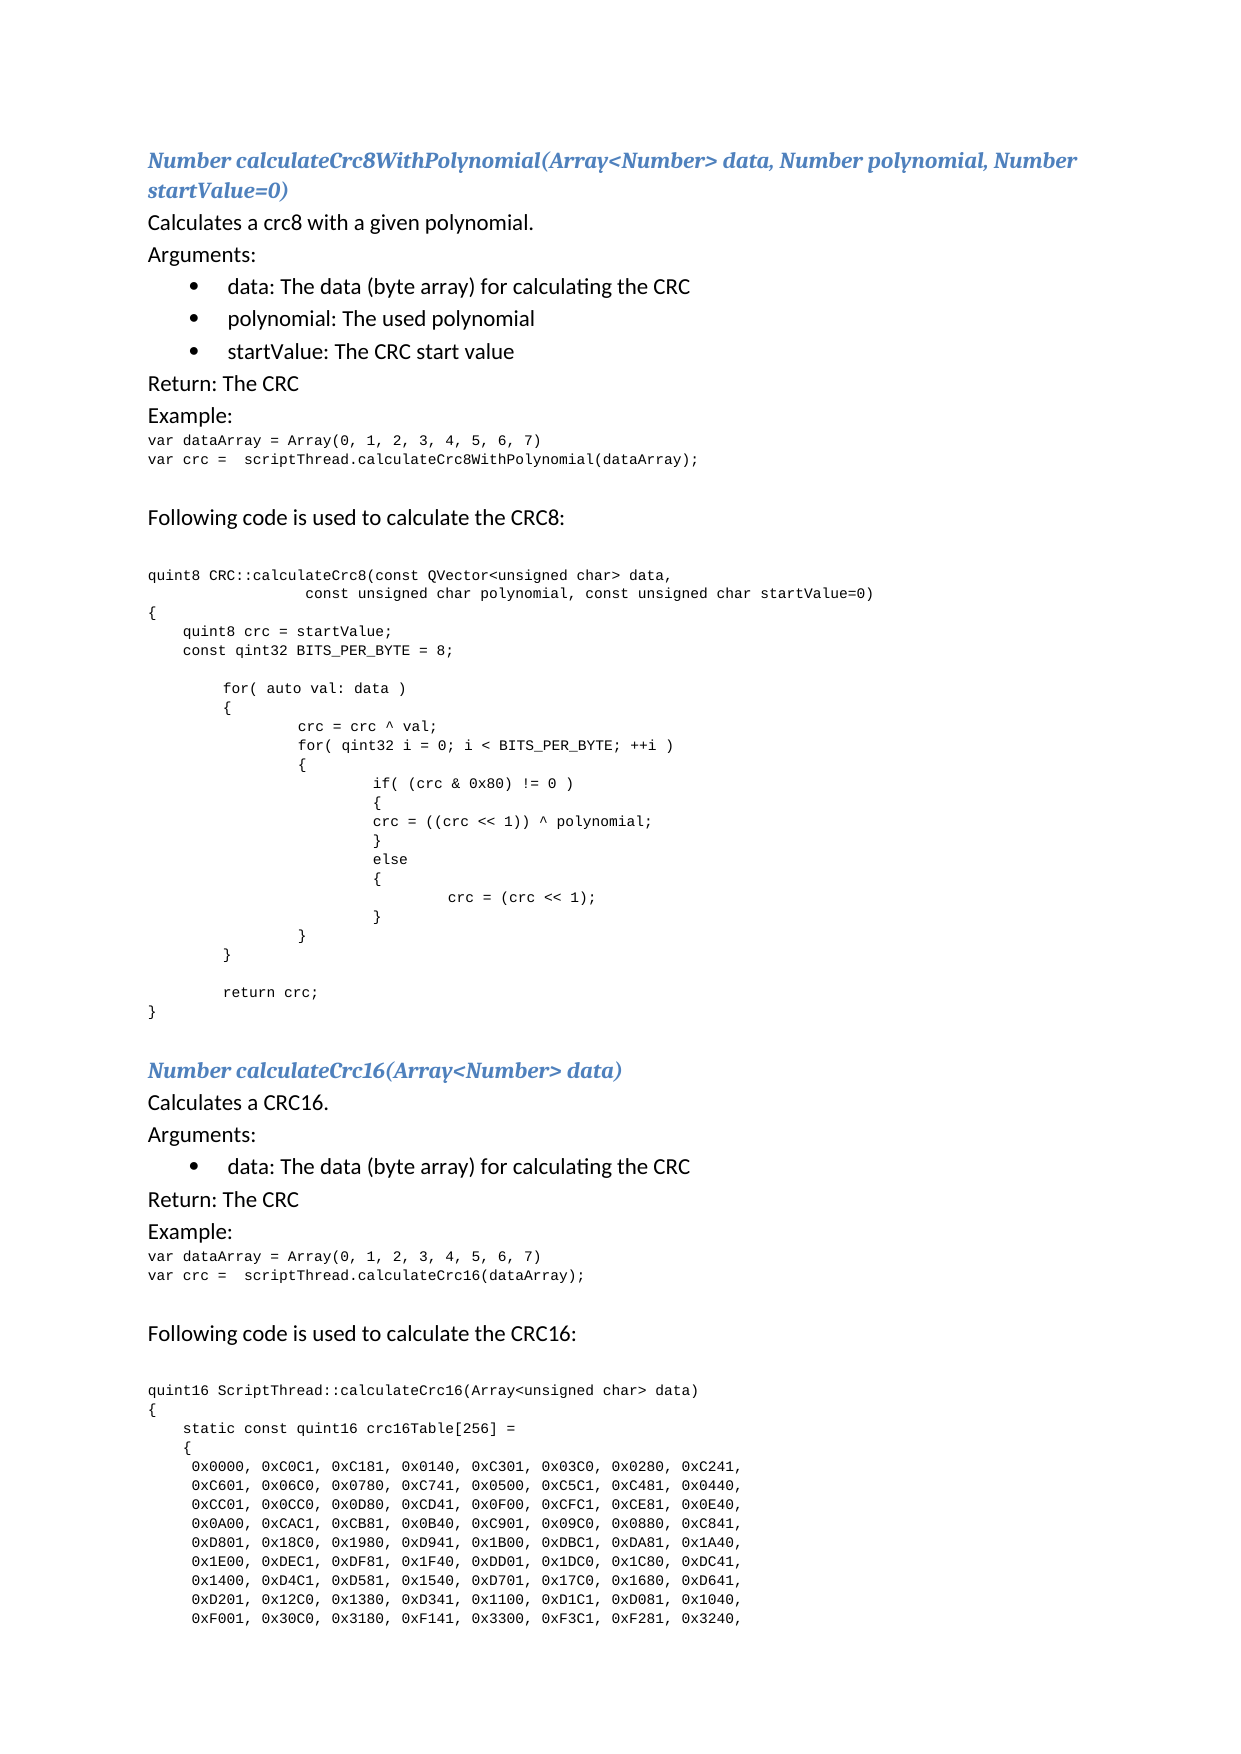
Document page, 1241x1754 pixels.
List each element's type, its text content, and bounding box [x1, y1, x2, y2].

text for( qint32 i = 0; i < BITS_PER_BYTE; ++i ) [223, 738, 1093, 755]
text } [148, 833, 1093, 850]
text var dataArray = Array(0, 1, 2, 3, 4, 5, 6, 7) [148, 433, 1093, 450]
subtitle Number calculateCrc16(Array<Number> data) [148, 1058, 1093, 1084]
text Example: [148, 401, 1093, 429]
text Return: The CRC [148, 1185, 1093, 1213]
text 0x0000, 0xC0C1, 0xC181, 0x0140, 0xC301, 0x03C0, 0x0280, 0xC241, [148, 1459, 1093, 1476]
list data: The data (byte array) for calculating the CRC [190, 1152, 1093, 1181]
text { [148, 871, 1093, 888]
text { [148, 606, 1093, 622]
text for( auto val: data ) [148, 682, 1093, 698]
text if( (crc & 0x80) != 0 ) [148, 776, 1093, 793]
text const qint32 BITS_PER_BYTE = 8; [148, 644, 1093, 660]
text crc = ((crc << 1)) ^ polynomial; [148, 814, 1093, 831]
text crc = (crc << 1); [148, 890, 1093, 907]
text crc = crc ^ val; [223, 719, 1093, 736]
text Following code is used to calculate the CRC16: [148, 1319, 1093, 1347]
text 0x1400, 0xD4C1, 0xD581, 0x1540, 0xD701, 0x17C0, 0x1680, 0xD641, [148, 1573, 1093, 1590]
list data: The data (byte array) for calculating the CRC [190, 272, 1093, 300]
text static const quint16 crc16Table[256] = [148, 1421, 1093, 1438]
list polynomial: The used polynomial [190, 304, 1093, 333]
text } [148, 909, 1093, 926]
text } [148, 1004, 1093, 1020]
text var dataArray = Array(0, 1, 2, 3, 4, 5, 6, 7) [148, 1249, 1093, 1266]
text Example: [148, 1217, 1093, 1245]
subtitle Number calculateCrc8WithPolynomial(Array<Number> data, Number polynomial, Number startValue=0) [148, 148, 1093, 204]
text 0xCC01, 0x0CC0, 0x0D80, 0xCD41, 0x0F00, 0xCFC1, 0xCE81, 0x0E40, [148, 1497, 1093, 1514]
text 0x0A00, 0xCAC1, 0xCB81, 0x0B40, 0xC901, 0x09C0, 0x0880, 0xC841, [148, 1516, 1093, 1533]
text 0xC601, 0x06C0, 0x0780, 0xC741, 0x0500, 0xC5C1, 0xC481, 0x0440, [148, 1478, 1093, 1495]
text 0xD801, 0x18C0, 0x1980, 0xD941, 0x1B00, 0xDBC1, 0xDA81, 0x1A40, [148, 1535, 1093, 1552]
text var crc = scriptThread.calculateCrc16(dataArray); [148, 1268, 1093, 1284]
text Return: The CRC [148, 369, 1093, 397]
text } [148, 947, 1093, 963]
text Calculates a CRC16. [148, 1088, 1093, 1116]
text { [223, 757, 1093, 774]
text { [148, 701, 1093, 717]
text 0x1E00, 0xDEC1, 0xDF81, 0x1F40, 0xDD01, 0x1DC0, 0x1C80, 0xDC41, [148, 1554, 1093, 1571]
text quint8 CRC::calculateCrc8(const QVector<unsigned char> data, [148, 568, 1093, 584]
text quint16 ScriptThread::calculateCrc16(Array<unsigned char> data) [148, 1383, 1093, 1400]
text const unsigned char polynomial, const unsigned char startValue=0) [148, 587, 1093, 603]
text return crc; [148, 985, 1093, 1001]
text Arguments: [148, 240, 1093, 268]
text } [148, 928, 1093, 944]
text { [148, 1402, 1093, 1419]
text { [148, 795, 1093, 812]
text Arguments: [148, 1120, 1093, 1148]
text var crc = scriptThread.calculateCrc8WithPolynomial(dataArray); [148, 452, 1093, 469]
text Following code is used to calculate the CRC8: [148, 503, 1093, 531]
text quint8 crc = startValue; [148, 625, 1093, 641]
list startValue: The CRC start value [190, 337, 1093, 365]
text Calculates a crc8 with a given polynomial. [148, 208, 1093, 236]
text else [148, 852, 1093, 869]
text 0xD201, 0x12C0, 0x1380, 0xD341, 0x1100, 0xD1C1, 0xD081, 0x1040, [148, 1592, 1093, 1609]
text { [148, 1440, 1093, 1457]
text 0xF001, 0x30C0, 0x3180, 0xF141, 0x3300, 0xF3C1, 0xF281, 0x3240, [148, 1611, 1093, 1628]
